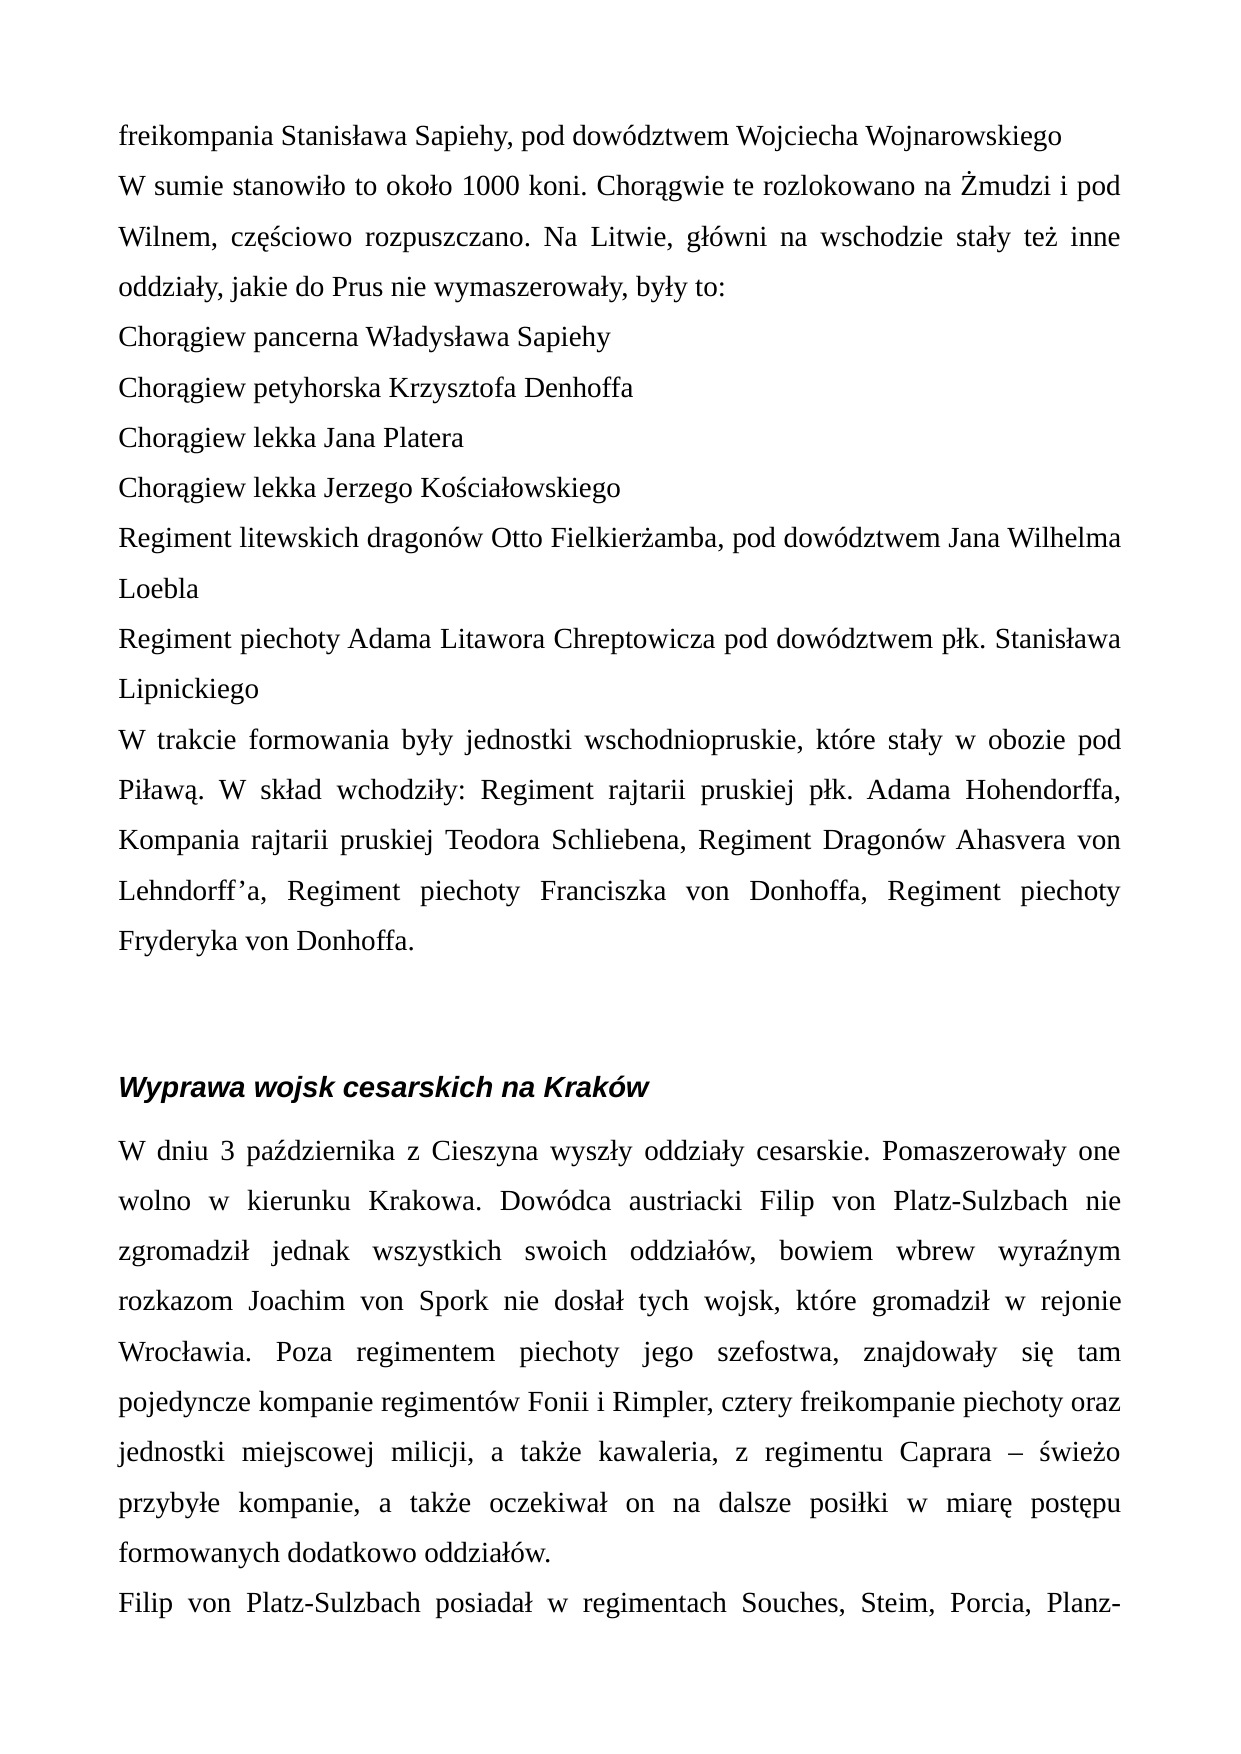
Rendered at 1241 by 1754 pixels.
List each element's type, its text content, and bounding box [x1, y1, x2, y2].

subtitle Wyprawa wojsk cesarskich na Kraków [118, 1069, 1122, 1103]
text W trakcie formowania były jednostki wschodniopruskie, które stały w obozie pod Piławą. W skład wchodziły: Regiment rajtarii pruskiej płk. Adama Hohendorffa, Kompania rajtarii pruskiej Teodora Schliebena, Regiment Dragonów Ahasvera von Lehndorff’a, Regiment piechoty Franciszka von Donhoffa, Regiment piechoty Fryderyka von Donhoffa. [118, 722, 1122, 957]
text Chorągiew pancerna Władysława Sapiehy [118, 319, 1122, 353]
text Chorągiew lekka Jana Platera [118, 420, 1122, 453]
text W sumie stanowiło to około 1000 koni. Chorągwie te rozlokowano na Żmudzi i pod Wilnem, częściowo rozpuszczano. Na Litwie, główni na wschodzie stały też inne oddziały, jakie do Prus nie wymaszerowały, były to: [118, 168, 1122, 303]
text Chorągiew petyhorska Krzysztofa Denhoffa [118, 370, 1122, 403]
text Regiment litewskich dragonów Otto Fielkierżamba, pod dowództwem Jana Wilhelma Loebla [118, 521, 1122, 604]
text Filip von Platz-Sulzbach posiadał w regimentach Souches, Steim, Porcia, Planz- [118, 1585, 1122, 1619]
text W dniu 3 października z Cieszyna wyszły oddziały cesarskie. Pomaszerowały one wolno w kierunku Krakowa. Dowódca austriacki Filip von Platz-Sulzbach nie zgromadził jednak wszystkich swoich oddziałów, bowiem wbrew wyraźnym rozkazom Joachim von Spork nie dosłał tych wojsk, które gromadził w rejonie Wrocławia. Poza regimentem piechoty jego szefostwa, znajdowały się tam pojedyncze kompanie regimentów Fonii i Rimpler, cztery freikompanie piechoty oraz jednostki miejscowej milicji, a także kawaleria, z regimentu Caprara – świeżo przybyłe kompanie, a także oczekiwał on na dalsze posiłki w miarę postępu formowanych dodatkowo oddziałów. [118, 1133, 1122, 1569]
text freikompania Stanisława Sapiehy, pod dowództwem Wojciecha Wojnarowskiego [118, 118, 1122, 152]
text Chorągiew lekka Jerzego Kościałowskiego [118, 470, 1122, 504]
text Regiment piechoty Adama Litawora Chreptowicza pod dowództwem płk. Stanisława Lipnickiego [118, 621, 1122, 705]
